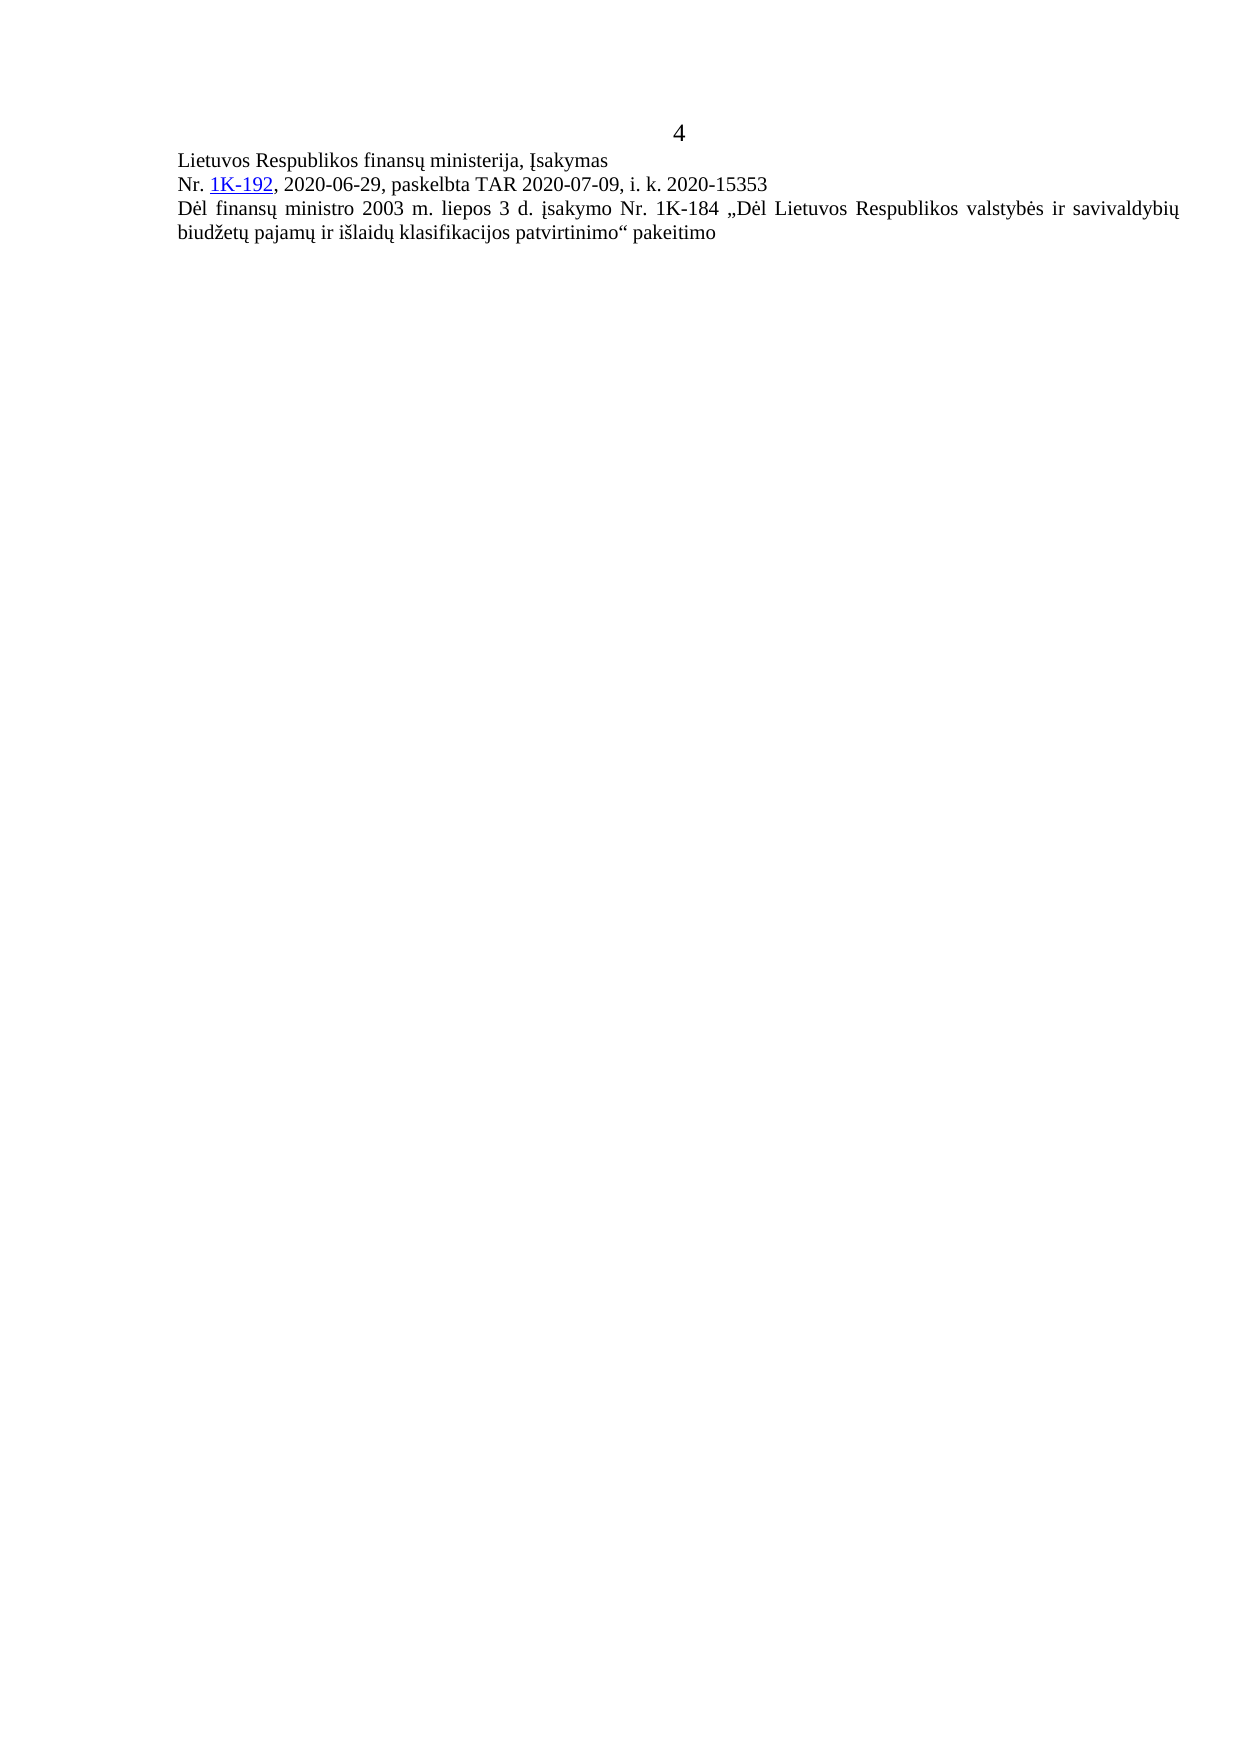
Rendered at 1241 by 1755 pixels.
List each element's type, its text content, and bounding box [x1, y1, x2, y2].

text Nr. 1K-192, 2020-06-29, paskelbta TAR 2020-07-09, i. k. 2020-15353 [177, 172, 1181, 196]
text Dėl finansų ministro 2003 m. liepos 3 d. įsakymo Nr. 1K-184 „Dėl Lietuvos Respublikos valstybės ir savivaldybių biudžetų pajamų ir išlaidų klasifikacijos patvirtinimo“ pakeitimo [177, 196, 1181, 244]
text Lietuvos Respublikos finansų ministerija, Įsakymas [177, 148, 1181, 172]
